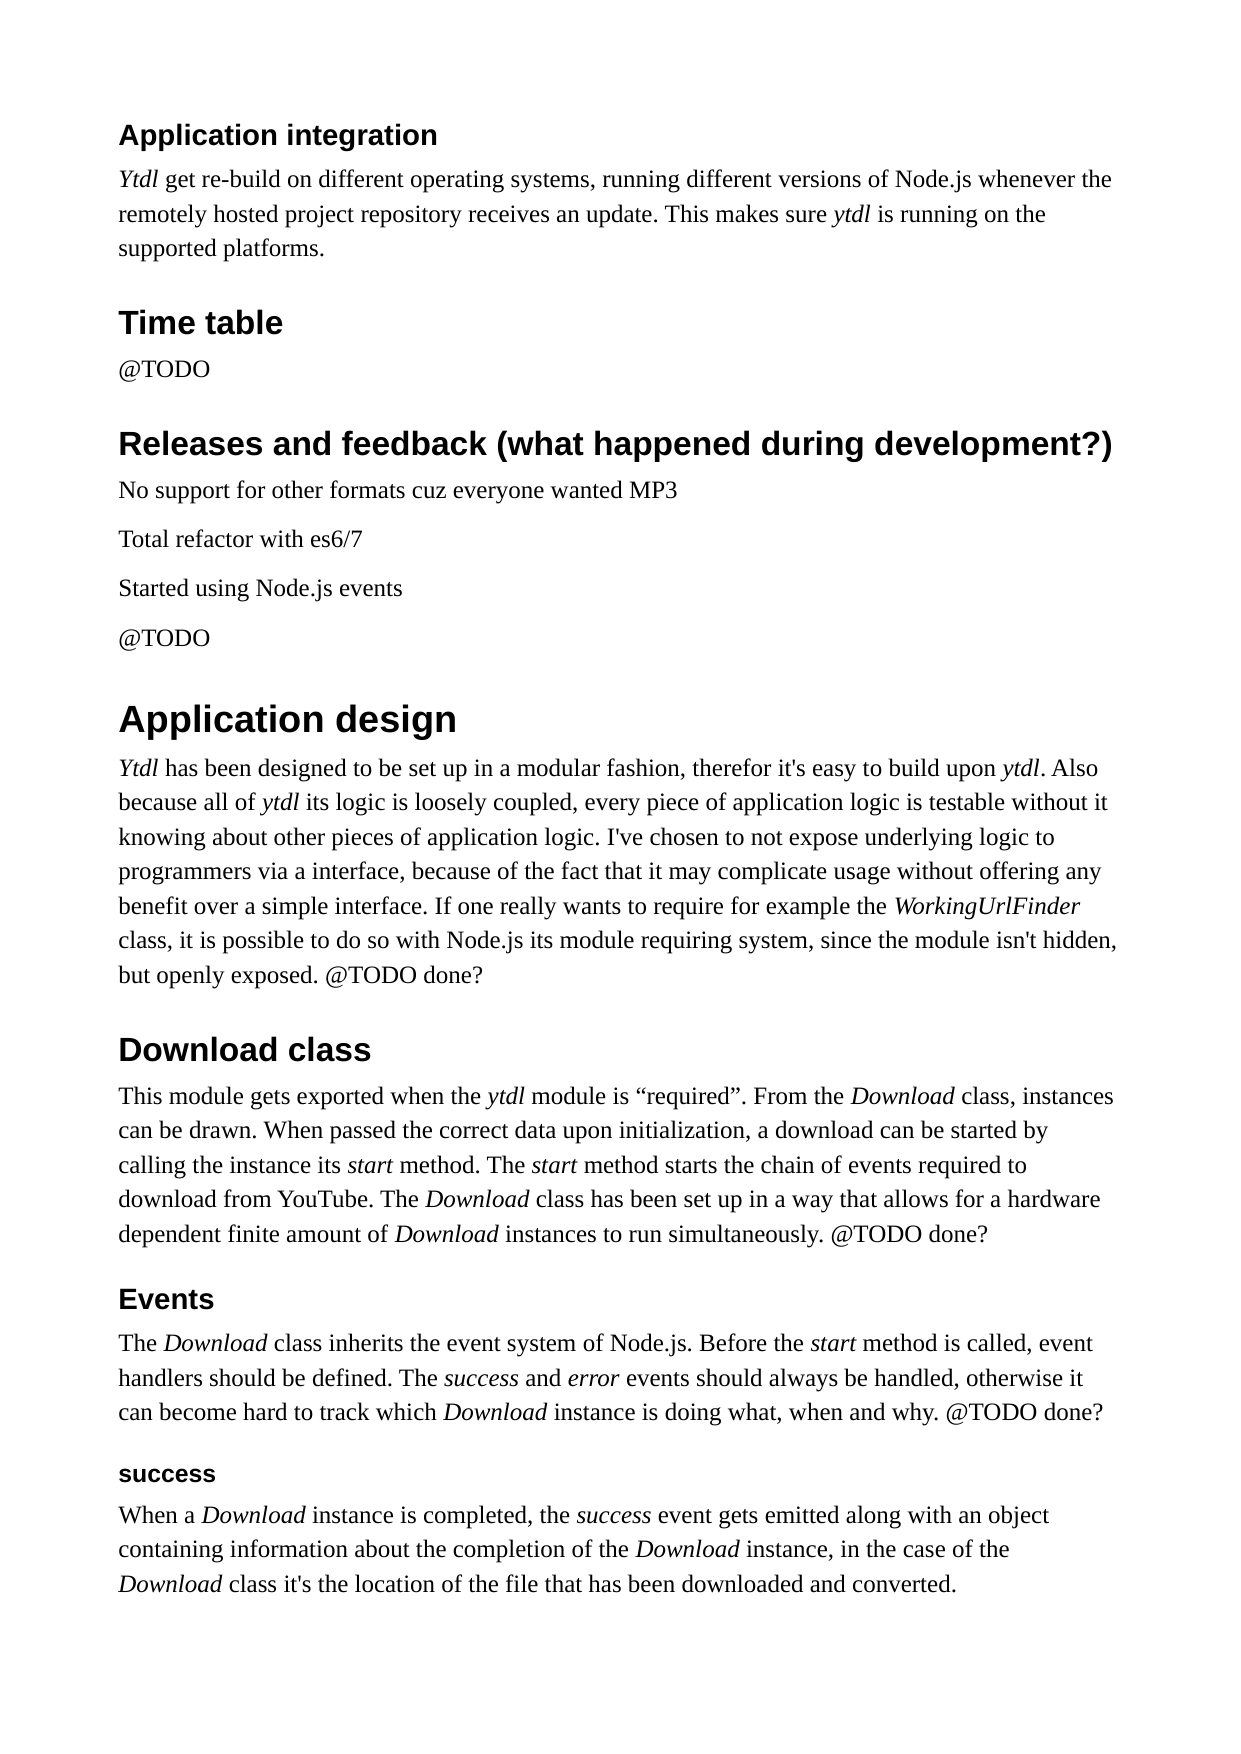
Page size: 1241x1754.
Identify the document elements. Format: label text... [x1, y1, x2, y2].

subtitle Releases and feedback (what happened during development?) [118, 424, 1122, 463]
text The Download class inherits the event system of Node.js. Before the start method is called, event handlers should be defined. The success and error events should always be handled, otherwise it can become hard to track which Download instance is doing what, when and why. @TODO done? [118, 1328, 1122, 1426]
text @TODO [118, 354, 1122, 383]
text When a Download instance is completed, the success event gets emitted along with an object containing information about the completion of the Download instance, in the case of the Download class it's the location of the file that has been downloaded and converted. [118, 1500, 1122, 1598]
subtitle Download class [118, 1029, 1122, 1068]
subtitle Time table [118, 303, 1122, 342]
text Ytdl get re-build on different operating systems, running different versions of Node.js whenever the remotely hosted project repository receives an update. This makes sure ytdl is running on the supported platforms. [118, 164, 1122, 262]
text This module gets exported when the ytdl module is “required”. From the Download class, instances can be drawn. When passed the correct data upon initialization, a download can be started by calling the instance its start method. The start method starts the chain of events required to download from YouTube. The Download class has been set up in a way that allows for a hardware dependent finite amount of Download instances to run simultaneously. @TODO done? [118, 1081, 1122, 1247]
text No support for other formats cuz everyone wanted MP3 [118, 475, 1122, 504]
subtitle success [118, 1459, 1122, 1488]
subtitle Application integration [118, 118, 1122, 152]
subtitle Application design [118, 697, 1122, 740]
text Started using Node.js events [118, 573, 1122, 602]
text @TODO [118, 623, 1122, 651]
text Ytdl has been designed to be set up in a modular fashion, therefor it's easy to build upon ytdl. Also because all of ytdl its logic is loosely coupled, every piece of application logic is testable without it knowing about other pieces of application logic. I've chosen to not expose underlying logic to programmers via a interface, because of the fact that it may complicate usage without offering any benefit over a simple interface. If one really wants to require for example the WorkingUrlFinder class, it is possible to do so with Node.js its module requiring system, since the module isn't hidden, but openly exposed. @TODO done? [118, 753, 1122, 988]
text Total refactor with es6/7 [118, 524, 1122, 553]
subtitle Events [118, 1282, 1122, 1316]
